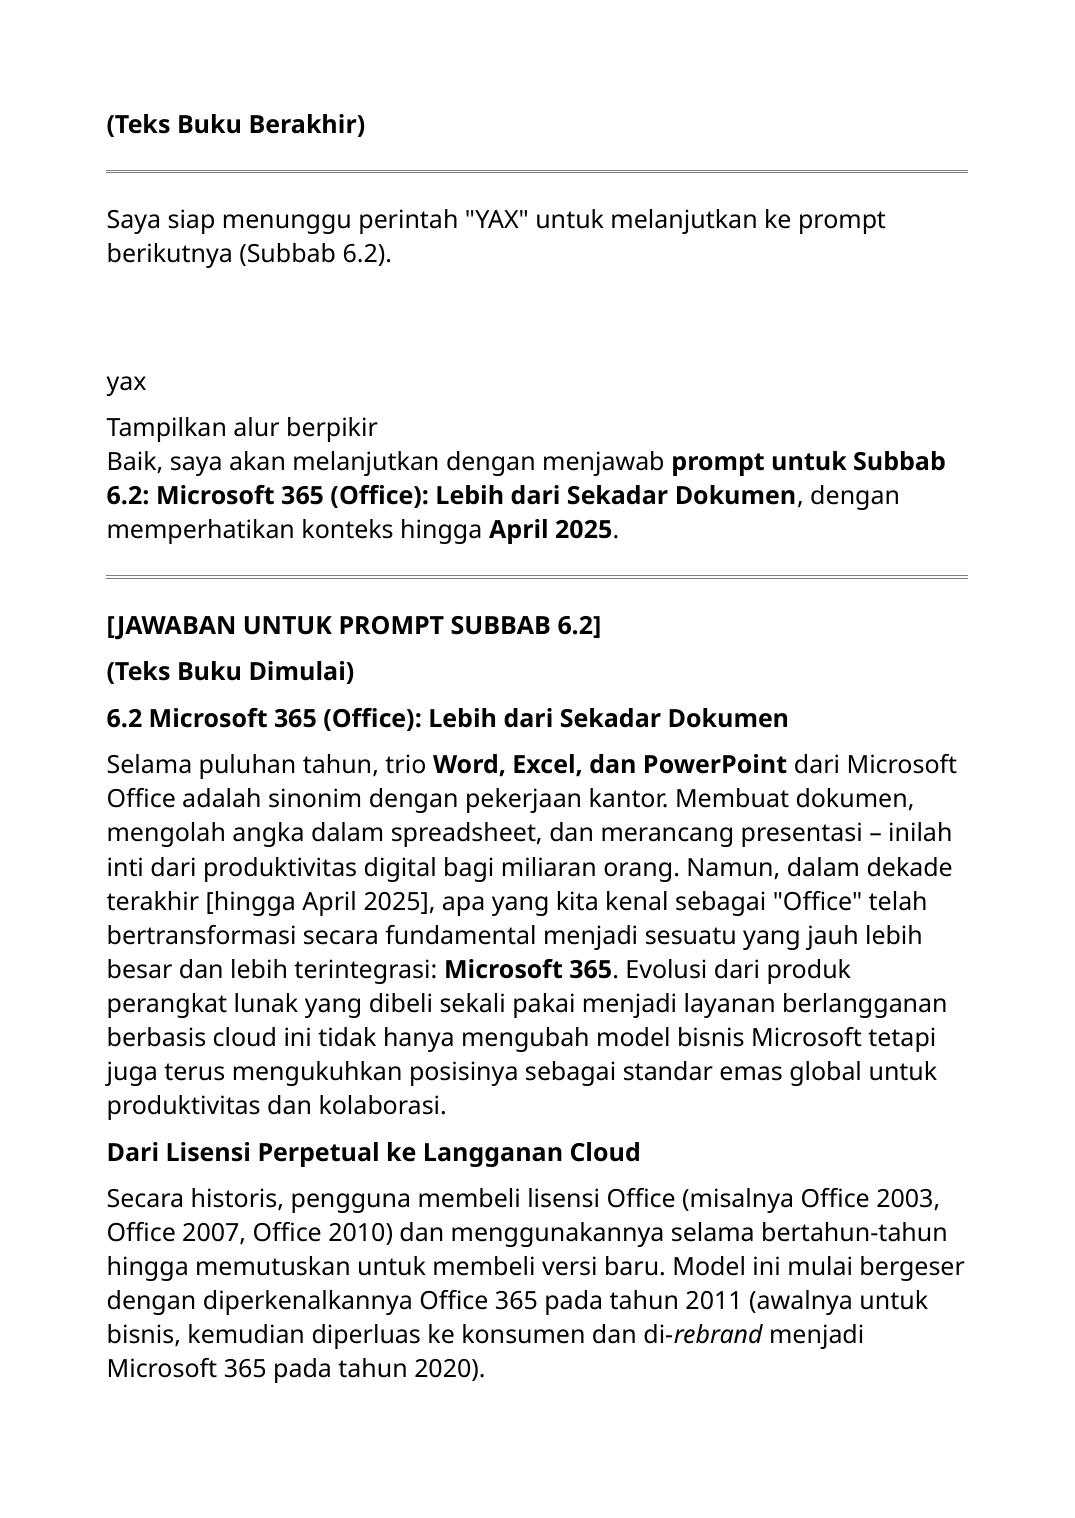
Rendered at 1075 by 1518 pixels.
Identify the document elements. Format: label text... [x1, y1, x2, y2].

text 6.2 Microsoft 365 (Office): Lebih dari Sekadar Dokumen [106, 700, 968, 734]
text Baik, saya akan melanjutkan dengan menjawab prompt untuk Subbab 6.2: Microsoft 365 (Office): Lebih dari Sekadar Dokumen, dengan memperhatikan konteks hingga April 2025. [106, 444, 968, 546]
text Dari Lisensi Perpetual ke Langganan Cloud [106, 1134, 968, 1168]
text Saya siap menunggu perintah "YAX" untuk melanjutkan ke prompt berikutnya (Subbab 6.2). [106, 202, 968, 270]
text Secara historis, pengguna membeli lisensi Office (misalnya Office 2003, Office 2007, Office 2010) dan menggunakannya selama bertahun-tahun hingga memutuskan untuk membeli versi baru. Model ini mulai bergeser dengan diperkenalkannya Office 365 pada tahun 2011 (awalnya untuk bisnis, kemudian diperluas ke konsumen dan di-rebrand menjadi Microsoft 365 pada tahun 2020). [106, 1181, 968, 1385]
text (Teks Buku Berakhir) [106, 106, 968, 141]
text (Teks Buku Dimulai) [106, 654, 968, 688]
text Tampilkan alur berpikir [106, 410, 968, 444]
text yax [106, 363, 968, 397]
text Selama puluhan tahun, trio Word, Excel, dan PowerPoint dari Microsoft Office adalah sinonim dengan pekerjaan kantor. Membuat dokumen, mengolah angka dalam spreadsheet, dan merancang presentasi – inilah inti dari produktivitas digital bagi miliaran orang. Namun, dalam dekade terakhir [hingga April 2025], apa yang kita kenal sebagai "Office" telah bertransformasi secara fundamental menjadi sesuatu yang jauh lebih besar dan lebih terintegrasi: Microsoft 365. Evolusi dari produk perangkat lunak yang dibeli sekali pakai menjadi layanan berlangganan berbasis cloud ini tidak hanya mengubah model bisnis Microsoft tetapi juga terus mengukuhkan posisinya sebagai standar emas global untuk produktivitas dan kolaborasi. [106, 747, 968, 1122]
text [JAWABAN UNTUK PROMPT SUBBAB 6.2] [106, 607, 968, 641]
